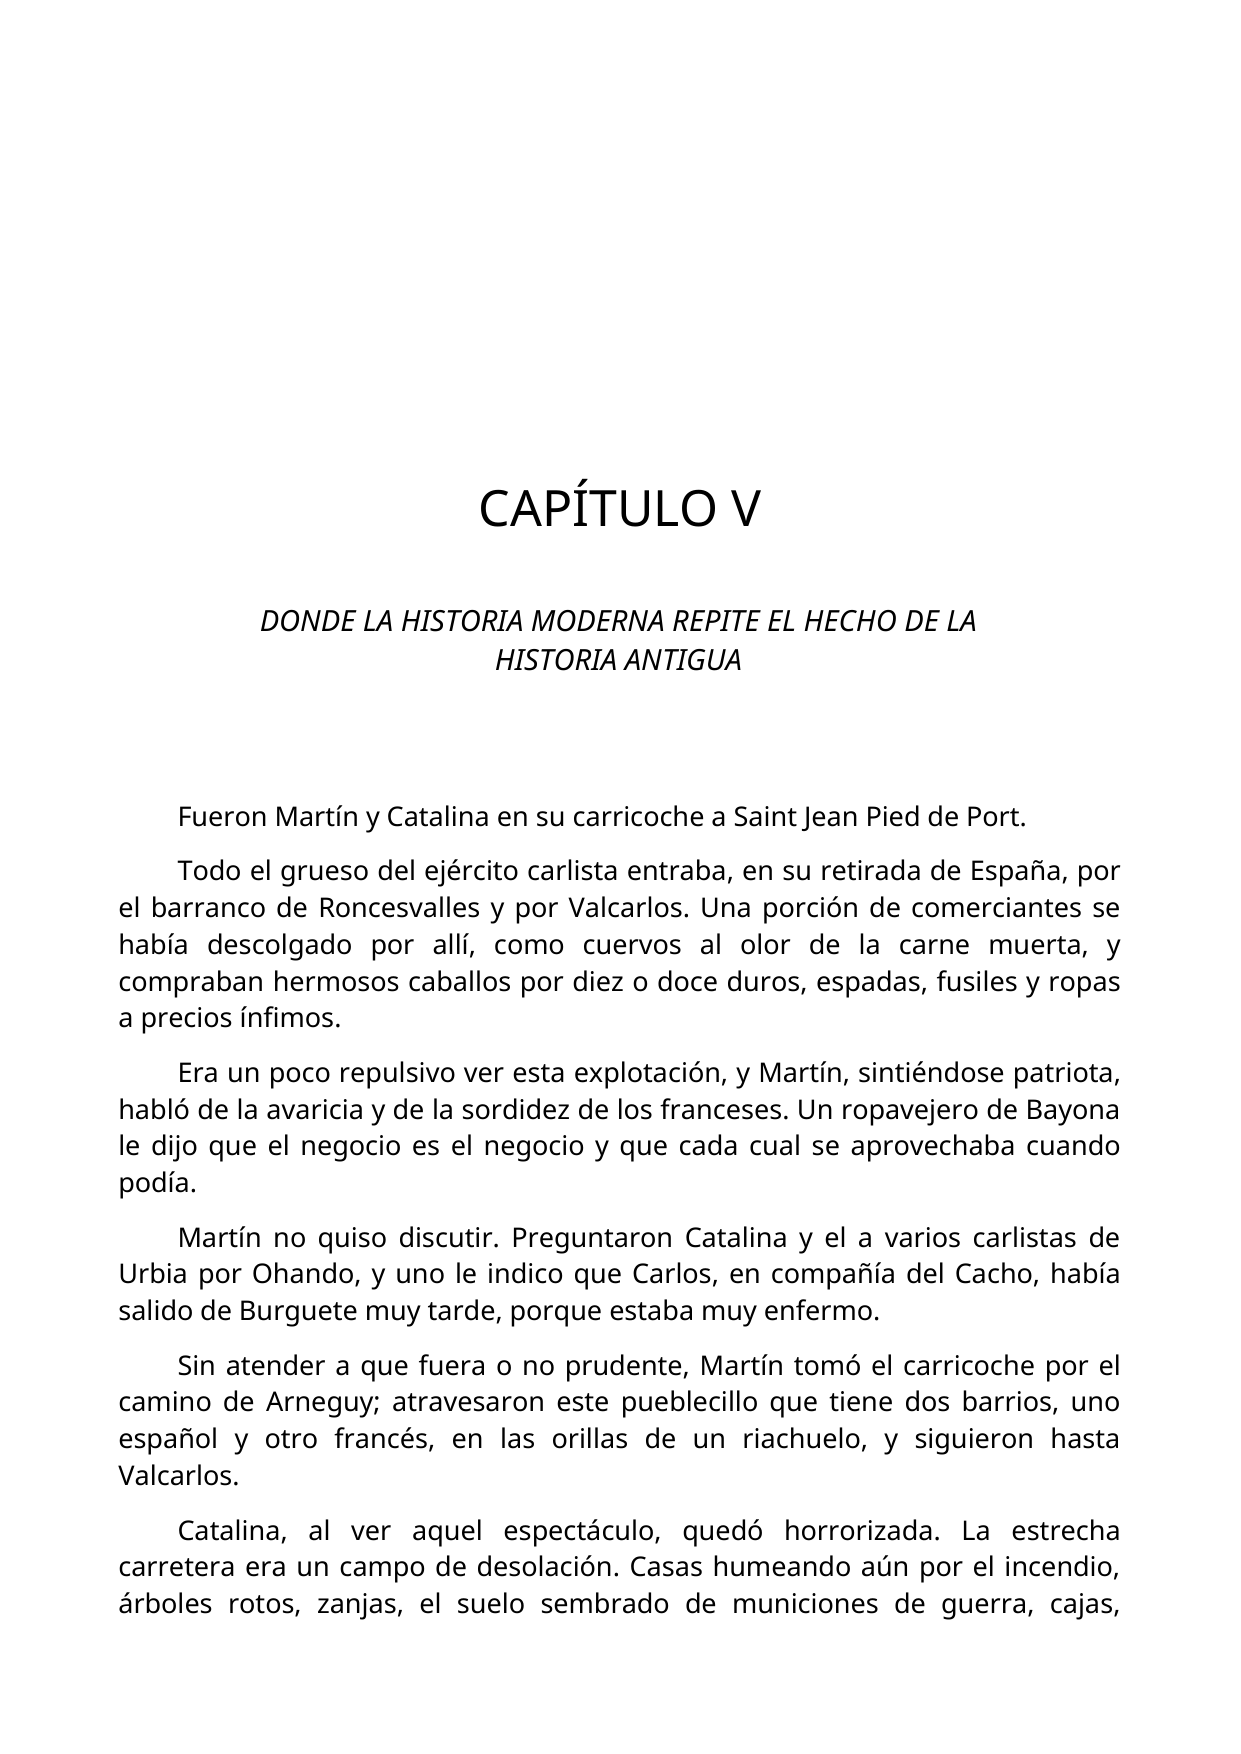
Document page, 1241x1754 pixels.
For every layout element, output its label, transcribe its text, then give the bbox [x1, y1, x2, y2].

text Sin atender a que fuera o no prudente, Martín tomó el carricoche por el camino de Arneguy; atravesaron este pueblecillo que tiene dos barrios, uno español y otro francés, en las orillas de un riachuelo, y siguieron hasta Valcarlos. [118, 1346, 1122, 1493]
text Todo el grueso del ejército carlista entraba, en su retirada de España, por el barranco de Roncesvalles y por Valcarlos. Una porción de comerciantes se había descolgado por allí, como cuervos al olor de la carne muerta, y compraban hermosos caballos por diez o doce duros, espadas, fusiles y ropas a precios ínfimos. [118, 852, 1122, 1036]
text Fueron Martín y Catalina en su carricoche a Saint Jean Pied de Port. [118, 797, 1122, 834]
text Era un poco repulsivo ver esta explotación, y Martín, sintiéndose patriota, habló de la avaricia y de la sordidez de los franceses. Un ropavejero de Bayona le dijo que el negocio es el negocio y que cada cual se aprovechaba cuando podía. [118, 1053, 1122, 1201]
subtitle CAPÍTULO V [118, 472, 1122, 541]
text Catalina, al ver aquel espectáculo, quedó horrorizada. La estrecha carretera era un campo de desolación. Casas humeando aún por el incendio, árboles rotos, zanjas, el suelo sembrado de municiones de guerra, cajas, [118, 1511, 1122, 1621]
text DONDE LA HISTORIA MODERNA REPITE EL HECHO DE LA HISTORIA ANTIGUA [236, 600, 1004, 679]
text Martín no quiso discutir. Preguntaron Catalina y el a varios carlistas de Urbia por Ohando, y uno le indico que Carlos, en compañía del Cacho, había salido de Burguete muy tarde, porque estaba muy enfermo. [118, 1218, 1122, 1329]
